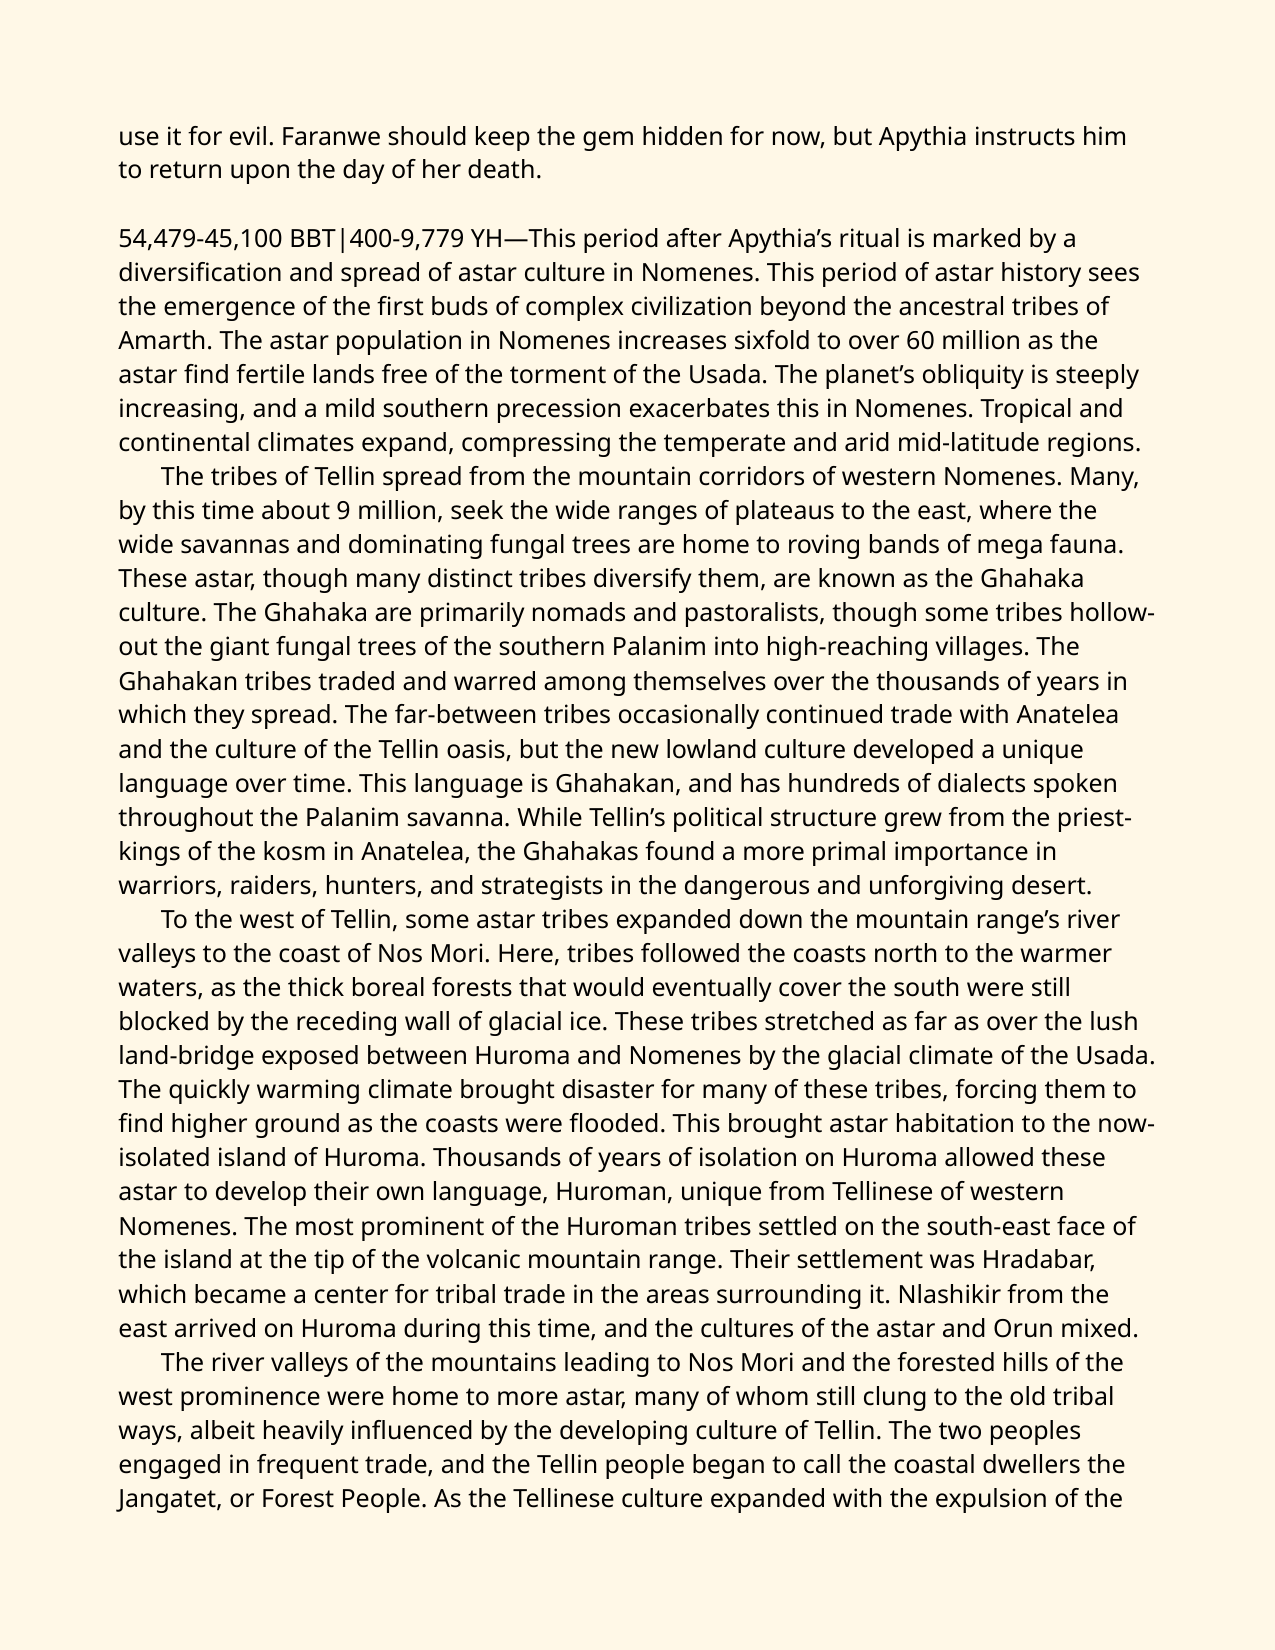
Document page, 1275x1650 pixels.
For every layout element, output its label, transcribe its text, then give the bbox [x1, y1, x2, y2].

text To the west of Tellin, some astar tribes expanded down the mountain range’s river valleys to the coast of Nos Mori. Here, tribes followed the coasts north to the warmer waters, as the thick boreal forests that would eventually cover the south were still blocked by the receding wall of glacial ice. These tribes stretched as far as over the lush land-bridge exposed between Huroma and Nomenes by the glacial climate of the Usada. The quickly warming climate brought disaster for many of these tribes, forcing them to find higher ground as the coasts were flooded. This brought astar habitation to the now-isolated island of Huroma. Thousands of years of isolation on Huroma allowed these astar to develop their own language, Huroman, unique from Tellinese of western Nomenes. The most prominent of the Huroman tribes settled on the south-east face of the island at the tip of the volcanic mountain range. Their settlement was Hradabar, which became a center for tribal trade in the areas surrounding it. Nlashikir from the east arrived on Huroma during this time, and the cultures of the astar and Orun mixed. [118, 902, 1157, 1344]
text The river valleys of the mountains leading to Nos Mori and the forested hills of the west prominence were home to more astar, many of whom still clung to the old tribal ways, albeit heavily influenced by the developing culture of Tellin. The two peoples engaged in frequent trade, and the Tellin people began to call the coastal dwellers the Jangatet, or Forest People. As the Tellinese culture expanded with the expulsion of the [118, 1344, 1157, 1515]
text use it for evil. Faranwe should keep the gem hidden for now, but Apythia instructs him to return upon the day of her death. [118, 118, 1157, 186]
text 54,479-45,100 BBT|400-9,779 YH—This period after Apythia’s ritual is marked by a diversification and spread of astar culture in Nomenes. This period of astar history sees the emergence of the first buds of complex civilization beyond the ancestral tribes of Amarth. The astar population in Nomenes increases sixfold to over 60 million as the astar find fertile lands free of the torment of the Usada. The planet’s obliquity is steeply increasing, and a mild southern precession exacerbates this in Nomenes. Tropical and continental climates expand, compressing the temperate and arid mid-latitude regions. [118, 220, 1157, 459]
text The tribes of Tellin spread from the mountain corridors of western Nomenes. Many, by this time about 9 million, seek the wide ranges of plateaus to the east, where the wide savannas and dominating fungal trees are home to roving bands of mega fauna. These astar, though many distinct tribes diversify them, are known as the Ghahaka culture. The Ghahaka are primarily nomads and pastoralists, though some tribes hollow-out the giant fungal trees of the southern Palanim into high-reaching villages. The Ghahakan tribes traded and warred among themselves over the thousands of years in which they spread. The far-between tribes occasionally continued trade with Anatelea and the culture of the Tellin oasis, but the new lowland culture developed a unique language over time. This language is Ghahakan, and has hundreds of dialects spoken throughout the Palanim savanna. While Tellin’s political structure grew from the priest-kings of the kosm in Anatelea, the Ghahakas found a more primal importance in warriors, raiders, hunters, and strategists in the dangerous and unforgiving desert. [118, 459, 1157, 902]
